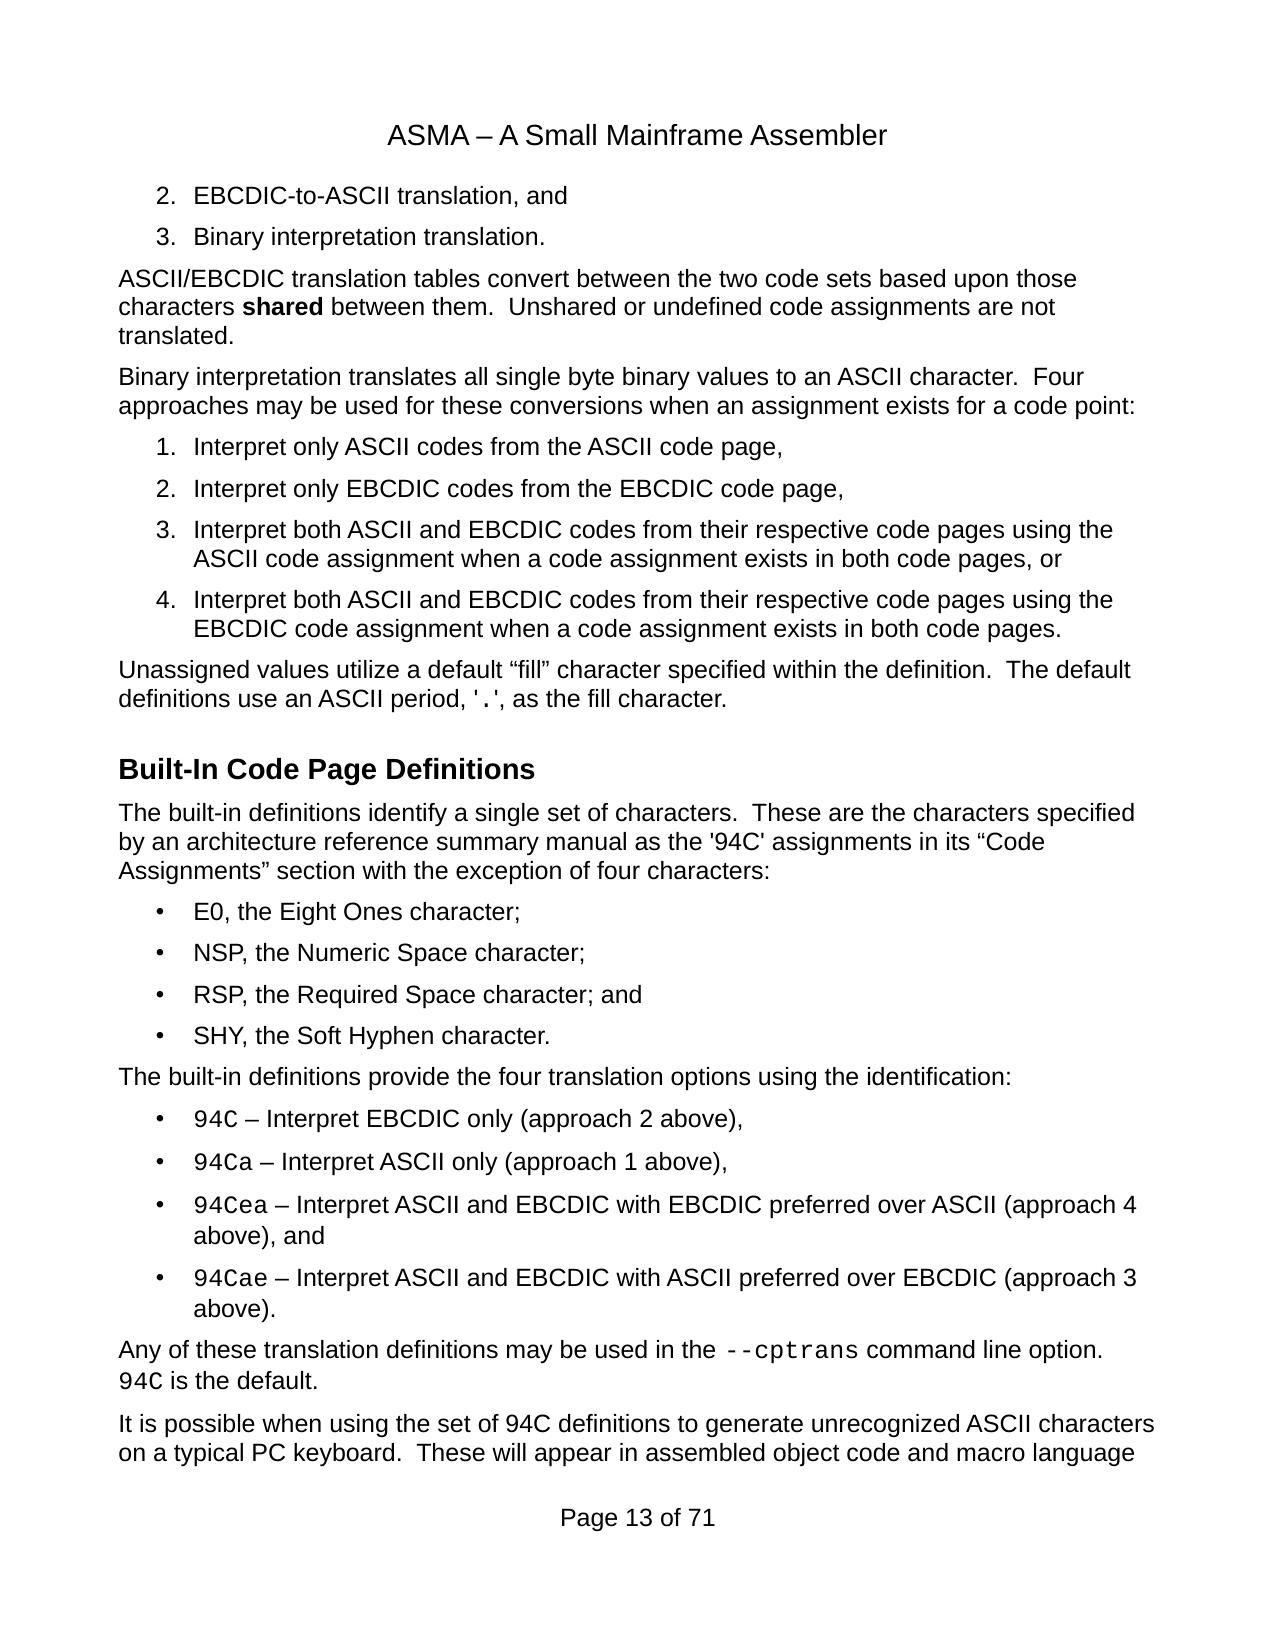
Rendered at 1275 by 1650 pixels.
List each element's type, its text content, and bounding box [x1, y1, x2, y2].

list SHY, the Soft Hyphen character. [156, 1021, 1157, 1050]
text The built-in definitions provide the four translation options using the identification: [118, 1062, 1157, 1091]
text ASCII/EBCDIC translation tables convert between the two code sets based upon those characters shared between them. Unshared or undefined code assignments are not translated. [118, 264, 1157, 350]
list Interpret only ASCII codes from the ASCII code page, [156, 432, 1157, 461]
list RSP, the Required Space character; and [156, 979, 1157, 1008]
list E0, the Eight Ones character; [156, 897, 1157, 926]
list 94Cea – Interpret ASCII and EBCDIC with EBCDIC preferred over ASCII (approach 4 above), and [156, 1190, 1157, 1250]
list 94Ca – Interpret ASCII only (approach 1 above), [156, 1147, 1157, 1178]
list 94C – Interpret EBCDIC only (approach 2 above), [156, 1103, 1157, 1134]
list 94Cae – Interpret ASCII and EBCDIC with ASCII preferred over EBCDIC (approach 3 above). [156, 1263, 1157, 1322]
list Interpret both ASCII and EBCDIC codes from their respective code pages using the EBCDIC code assignment when a code assignment exists in both code pages. [156, 585, 1157, 642]
list Binary interpretation translation. [156, 222, 1157, 251]
list Interpret only EBCDIC codes from the EBCDIC code page, [156, 474, 1157, 502]
text Binary interpretation translates all single byte binary values to an ASCII character. Four approaches may be used for these conversions when an assignment exists for a code point: [118, 362, 1157, 420]
list Interpret both ASCII and EBCDIC codes from their respective code pages using the ASCII code assignment when a code assignment exists in both code pages, or [156, 515, 1157, 572]
text It is possible when using the set of 94C definitions to generate unrecognized ASCII characters on a typical PC keyboard. These will appear in assembled object code and macro language [118, 1409, 1157, 1467]
text Any of these translation definitions may be used in the --cptrans command line option. 94C is the default. [118, 1335, 1157, 1397]
text The built-in definitions identify a single set of characters. These are the characters specified by an architecture reference summary manual as the '94C' assignments in its “Code Assignments” section with the exception of four characters: [118, 798, 1157, 884]
list EBCDIC-to-ASCII translation, and [156, 181, 1157, 210]
list NSP, the Numeric Space character; [156, 938, 1157, 967]
subtitle Built-In Code Page Definitions [118, 752, 1157, 786]
text Unassigned values utilize a default “fill” character specified within the definition. The default definitions use an ASCII period, '.', as the fill character. [118, 655, 1157, 714]
